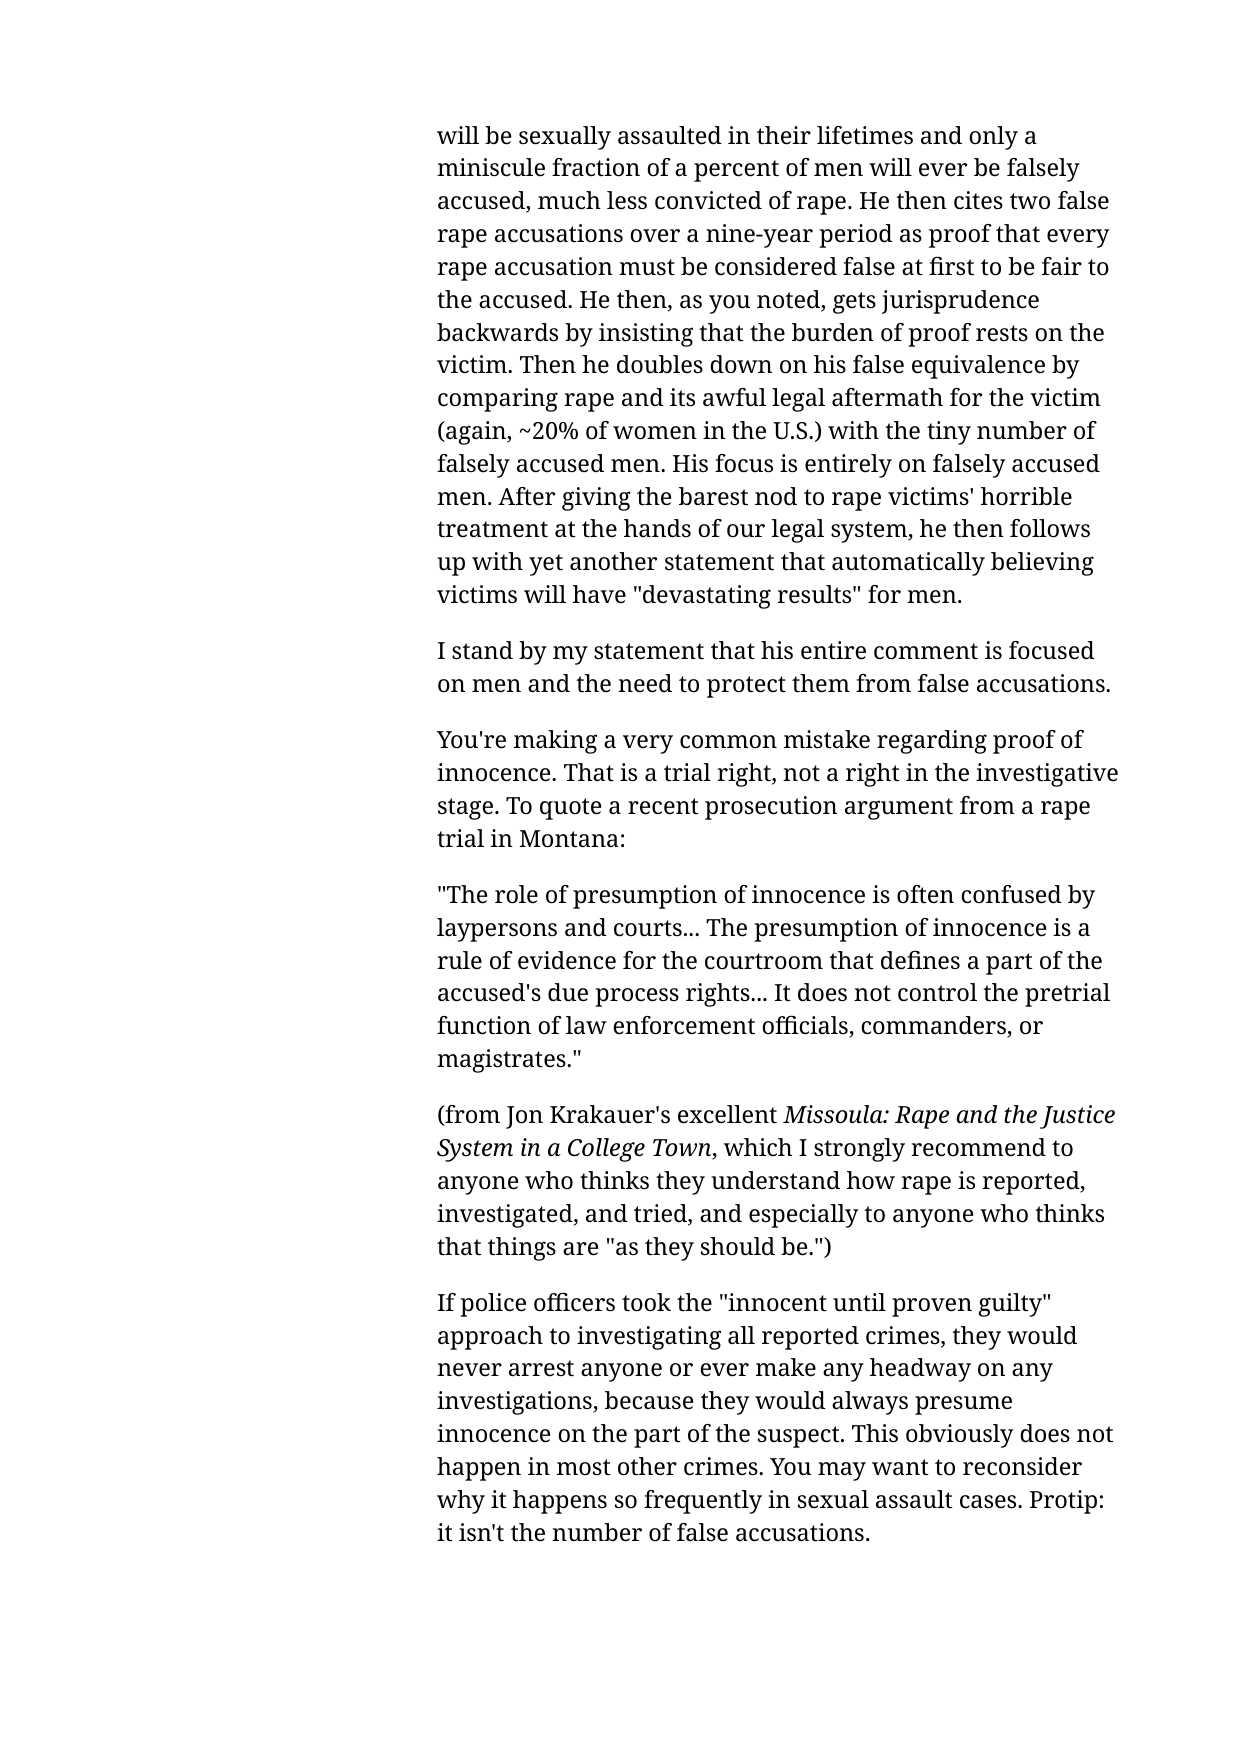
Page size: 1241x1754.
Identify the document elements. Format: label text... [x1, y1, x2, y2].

list "The role of presumption of innocence is often confused by laypersons and courts... The presumption of innocence is a rule of evidence for the courtroom that defines a part of the accused's due process rights... It does not control the pretrial function of law enforcement officials, commanders, or magistrates." [437, 877, 1122, 1074]
list You're making a very common mistake regarding proof of innocence. That is a trial right, not a right in the investigative stage. To quote a recent prosecution argument from a rape trial in Montana: [437, 723, 1122, 854]
list will be sexually assaulted in their lifetimes and only a miniscule fraction of a percent of men will ever be falsely accused, much less convicted of rape. He then cites two false rape accusations over a nine-year period as proof that every rape accusation must be considered false at first to be fair to the accused. He then, as you noted, gets jurisprudence backwards by insisting that the burden of proof rests on the victim. Then he doubles down on his false equivalence by comparing rape and its awful legal aftermath for the victim (again, ~20% of women in the U.S.) with the tiny number of falsely accused men. His focus is entirely on falsely accused men. After giving the barest nod to rape victims' horrible treatment at the hands of our legal system, he then follows up with yet another statement that automatically believing victims will have "devastating results" for men. [437, 118, 1122, 610]
list (from Jon Krakauer's excellent Missoula: Rape and the Justice System in a College Town, which I strongly recommend to anyone who thinks they understand how rape is reported, investigated, and tried, and especially to anyone who thinks that things are "as they should be.") [437, 1098, 1122, 1262]
list If police officers took the "innocent until proven guilty" approach to investigating all reported crimes, they would never arrest anyone or ever make any headway on any investigations, because they would always presume innocence on the part of the suspect. This obviously does not happen in most other crimes. You may want to reconsider why it happens so frequently in sexual assault cases. Protip: it isn't the number of false accusations. [437, 1285, 1122, 1548]
list I stand by my statement that his entire comment is focused on men and the need to protect them from false accusations. [437, 634, 1122, 699]
